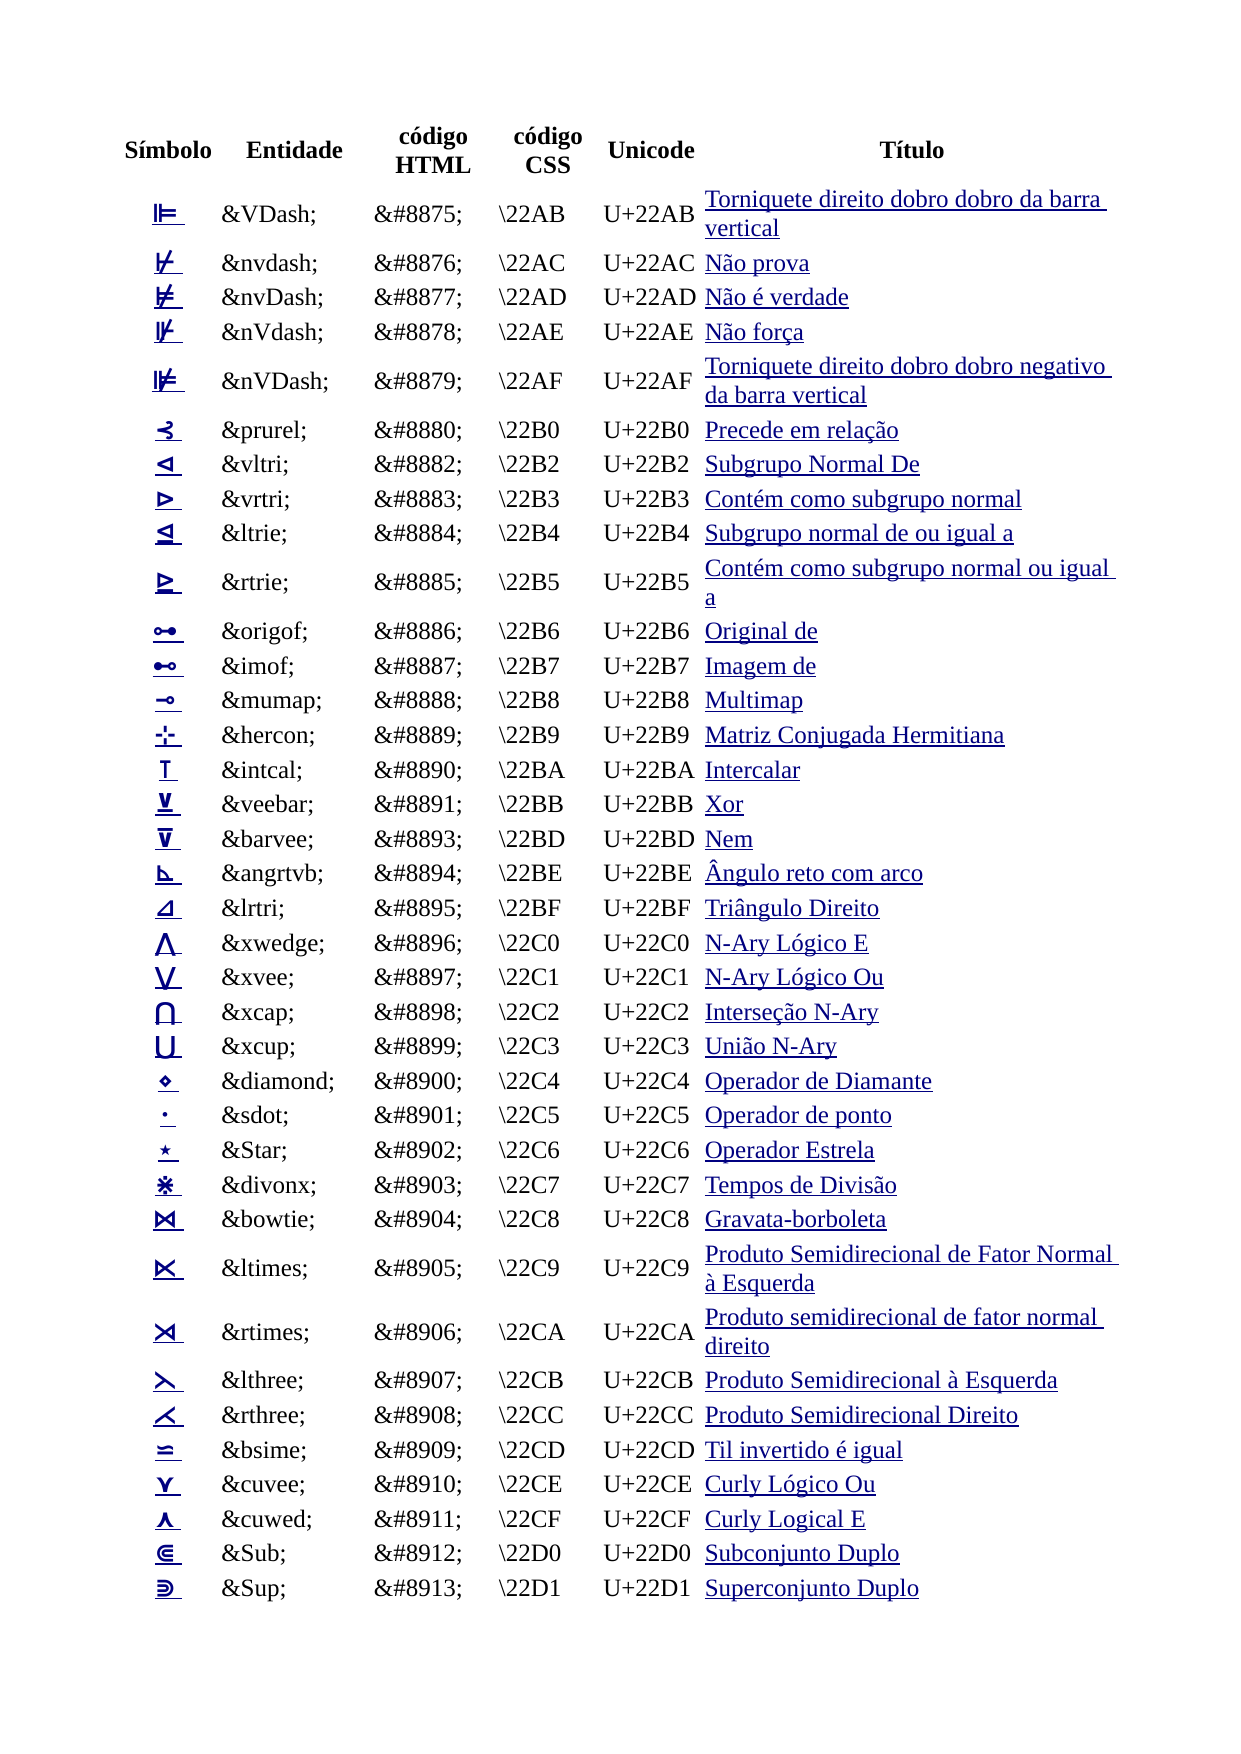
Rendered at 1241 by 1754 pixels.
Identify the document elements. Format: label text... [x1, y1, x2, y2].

table_cell \22CD [496, 1432, 600, 1466]
table_cell \22B2 [496, 446, 600, 481]
table_cell U+22B6 [600, 614, 702, 648]
table_cell &#8904; [371, 1201, 496, 1236]
table_cell &sdot; [218, 1098, 371, 1132]
table_cell &#8907; [371, 1363, 496, 1397]
table_cell &angrtvb; [218, 856, 371, 890]
table_cell &Sub; [218, 1536, 371, 1570]
table_cell U+22B0 [600, 412, 702, 446]
table_cell U+22CE [600, 1466, 702, 1501]
table_cell &cuwed; [218, 1501, 371, 1536]
table_cell ⊫ [118, 181, 218, 245]
table_cell ⋉ [118, 1236, 218, 1299]
table_cell U+22AB [600, 181, 702, 245]
table_cell Produto Semidirecional Direito [702, 1397, 1122, 1432]
table_cell ⊵ [118, 550, 218, 613]
table_cell \22C8 [496, 1201, 600, 1236]
table_cell ⋆ [118, 1132, 218, 1167]
table_cell U+22BB [600, 786, 702, 821]
table_cell ⋄ [118, 1063, 218, 1098]
table_cell Superconjunto Duplo [702, 1570, 1122, 1605]
table_cell &nVdash; [218, 314, 371, 348]
table_cell Til invertido é igual [702, 1432, 1122, 1466]
table_cell U+22B9 [600, 717, 702, 752]
table_cell Subconjunto Duplo [702, 1536, 1122, 1570]
table_cell &veebar; [218, 786, 371, 821]
table_cell &nvDash; [218, 279, 371, 314]
table_cell Curly Lógico Ou [702, 1466, 1122, 1501]
table_cell U+22BF [600, 890, 702, 925]
table_cell \22C4 [496, 1063, 600, 1098]
table_cell ⊮ [118, 314, 218, 348]
table_cell ⊾ [118, 856, 218, 890]
table_cell &rtrie; [218, 550, 371, 613]
table_cell \22CB [496, 1363, 600, 1397]
table_cell U+22C4 [600, 1063, 702, 1098]
table_cell &lrtri; [218, 890, 371, 925]
table_cell ⊯ [118, 349, 218, 412]
table_cell &Sup; [218, 1570, 371, 1605]
table_cell \22BA [496, 752, 600, 786]
table_cell Produto semidirecional de fator normal direito [702, 1299, 1122, 1363]
table_cell Curly Logical E [702, 1501, 1122, 1536]
table_cell &barvee; [218, 821, 371, 856]
table_cell Tempos de Divisão [702, 1167, 1122, 1201]
table_cell \22B0 [496, 412, 600, 446]
table_cell &xwedge; [218, 925, 371, 959]
table_cell &#8893; [371, 821, 496, 856]
table_cell &#8886; [371, 614, 496, 648]
table_header Unicode [600, 118, 702, 181]
table_cell Produto Semidirecional de Fator Normal à Esquerda [702, 1236, 1122, 1299]
table_cell &#8884; [371, 516, 496, 550]
table_cell &#8901; [371, 1098, 496, 1132]
table_cell ⋑ [118, 1570, 218, 1605]
table_cell U+22C3 [600, 1029, 702, 1063]
table_cell ⊺ [118, 752, 218, 786]
table_cell U+22C6 [600, 1132, 702, 1167]
table_cell &#8903; [371, 1167, 496, 1201]
table_cell &VDash; [218, 181, 371, 245]
table_cell &#8877; [371, 279, 496, 314]
table_cell Operador Estrela [702, 1132, 1122, 1167]
table_cell &#8888; [371, 683, 496, 717]
table_cell &#8890; [371, 752, 496, 786]
table_cell &#8899; [371, 1029, 496, 1063]
table_cell &hercon; [218, 717, 371, 752]
table_cell \22CC [496, 1397, 600, 1432]
table_cell N-Ary Lógico E [702, 925, 1122, 959]
table_cell U+22B4 [600, 516, 702, 550]
table_cell ⋇ [118, 1167, 218, 1201]
table_cell \22BD [496, 821, 600, 856]
table_cell &#8912; [371, 1536, 496, 1570]
table_cell ⊹ [118, 717, 218, 752]
table_cell &bsime; [218, 1432, 371, 1466]
table_cell &nvdash; [218, 245, 371, 279]
table_cell &#8887; [371, 648, 496, 683]
table_cell \22B6 [496, 614, 600, 648]
table_cell ⋐ [118, 1536, 218, 1570]
table_cell Nem [702, 821, 1122, 856]
table_header Entidade [218, 118, 371, 181]
table_cell ⋃ [118, 1029, 218, 1063]
table_cell \22AE [496, 314, 600, 348]
table_cell ⋍ [118, 1432, 218, 1466]
table_cell U+22B3 [600, 481, 702, 516]
table_cell U+22B8 [600, 683, 702, 717]
table_cell &ltrie; [218, 516, 371, 550]
table_cell U+22BA [600, 752, 702, 786]
table_cell U+22BE [600, 856, 702, 890]
table_cell &#8895; [371, 890, 496, 925]
table_cell \22C0 [496, 925, 600, 959]
table_cell ⊳ [118, 481, 218, 516]
table_cell &origof; [218, 614, 371, 648]
table_cell \22CA [496, 1299, 600, 1363]
table_cell U+22C2 [600, 994, 702, 1028]
table_cell ⊭ [118, 279, 218, 314]
table_cell &rthree; [218, 1397, 371, 1432]
table_cell Não força [702, 314, 1122, 348]
table_cell \22AF [496, 349, 600, 412]
table_cell Original de [702, 614, 1122, 648]
table_cell ⋌ [118, 1397, 218, 1432]
table_cell &diamond; [218, 1063, 371, 1098]
table_cell ⋀ [118, 925, 218, 959]
table_cell &#8909; [371, 1432, 496, 1466]
table_cell \22AD [496, 279, 600, 314]
table_cell ⊷ [118, 648, 218, 683]
table_header código CSS [496, 118, 600, 181]
table_cell \22B9 [496, 717, 600, 752]
table_cell U+22CF [600, 1501, 702, 1536]
table_cell &#8902; [371, 1132, 496, 1167]
table_cell &ltimes; [218, 1236, 371, 1299]
table_cell Torniquete direito dobro dobro negativo da barra vertical [702, 349, 1122, 412]
table_cell Contém como subgrupo normal [702, 481, 1122, 516]
table_cell Matriz Conjugada Hermitiana [702, 717, 1122, 752]
table_cell Subgrupo Normal De [702, 446, 1122, 481]
table_cell &#8882; [371, 446, 496, 481]
table_cell &xcap; [218, 994, 371, 1028]
table_cell &xvee; [218, 959, 371, 994]
table_cell Não é verdade [702, 279, 1122, 314]
table_cell U+22B5 [600, 550, 702, 613]
table_cell U+22C8 [600, 1201, 702, 1236]
table_cell &#8876; [371, 245, 496, 279]
table_cell U+22AC [600, 245, 702, 279]
table_cell Subgrupo normal de ou igual a [702, 516, 1122, 550]
table_cell ⊬ [118, 245, 218, 279]
table_cell Multimap [702, 683, 1122, 717]
table_cell ⋋ [118, 1363, 218, 1397]
table_cell \22CF [496, 1501, 600, 1536]
table_cell &#8883; [371, 481, 496, 516]
table_cell \22AB [496, 181, 600, 245]
table_cell U+22C0 [600, 925, 702, 959]
table_cell U+22C9 [600, 1236, 702, 1299]
table_cell \22B3 [496, 481, 600, 516]
table_cell Torniquete direito dobro dobro da barra vertical [702, 181, 1122, 245]
table_cell \22C9 [496, 1236, 600, 1299]
table_cell U+22BD [600, 821, 702, 856]
table_cell U+22B7 [600, 648, 702, 683]
table_cell \22C6 [496, 1132, 600, 1167]
table_cell ⋏ [118, 1501, 218, 1536]
table_cell &divonx; [218, 1167, 371, 1201]
table_cell ⊲ [118, 446, 218, 481]
table_cell Intercalar [702, 752, 1122, 786]
table_cell &nVDash; [218, 349, 371, 412]
table_cell U+22AE [600, 314, 702, 348]
table_cell ⋈ [118, 1201, 218, 1236]
table_cell Operador de ponto [702, 1098, 1122, 1132]
table_cell Operador de Diamante [702, 1063, 1122, 1098]
table_cell \22C2 [496, 994, 600, 1028]
table_cell &#8875; [371, 181, 496, 245]
table_cell &#8879; [371, 349, 496, 412]
table_cell \22C3 [496, 1029, 600, 1063]
table_cell &intcal; [218, 752, 371, 786]
table_cell N-Ary Lógico Ou [702, 959, 1122, 994]
table_cell Produto Semidirecional à Esquerda [702, 1363, 1122, 1397]
table_cell U+22D0 [600, 1536, 702, 1570]
table_cell ⊴ [118, 516, 218, 550]
table_cell U+22AF [600, 349, 702, 412]
table_cell \22BB [496, 786, 600, 821]
table_cell ⋂ [118, 994, 218, 1028]
table_cell ⊽ [118, 821, 218, 856]
table_cell Imagem de [702, 648, 1122, 683]
table_cell \22B5 [496, 550, 600, 613]
table_cell &#8908; [371, 1397, 496, 1432]
table_cell U+22B2 [600, 446, 702, 481]
table_cell &#8913; [371, 1570, 496, 1605]
table_cell &#8878; [371, 314, 496, 348]
table_cell \22B7 [496, 648, 600, 683]
table_cell \22BE [496, 856, 600, 890]
table_cell Precede em relação [702, 412, 1122, 446]
table_cell \22C5 [496, 1098, 600, 1132]
table_cell &#8891; [371, 786, 496, 821]
table_cell \22BF [496, 890, 600, 925]
table_cell ⊶ [118, 614, 218, 648]
table_cell &#8906; [371, 1299, 496, 1363]
table_cell \22B4 [496, 516, 600, 550]
table_cell &#8880; [371, 412, 496, 446]
table_header Título [702, 118, 1122, 181]
table_cell U+22CD [600, 1432, 702, 1466]
table_cell Gravata-borboleta [702, 1201, 1122, 1236]
table_cell ⋅ [118, 1098, 218, 1132]
table_cell ⊸ [118, 683, 218, 717]
table_cell U+22CC [600, 1397, 702, 1432]
table_cell ⋎ [118, 1466, 218, 1501]
table_cell Xor [702, 786, 1122, 821]
table_cell Ângulo reto com arco [702, 856, 1122, 890]
table_cell U+22CB [600, 1363, 702, 1397]
table_cell ⊿ [118, 890, 218, 925]
table_cell &#8894; [371, 856, 496, 890]
table_cell &vrtri; [218, 481, 371, 516]
table_cell &bowtie; [218, 1201, 371, 1236]
table_cell U+22C5 [600, 1098, 702, 1132]
table_cell &#8896; [371, 925, 496, 959]
table_cell U+22D1 [600, 1570, 702, 1605]
table_cell &#8889; [371, 717, 496, 752]
table_cell &#8898; [371, 994, 496, 1028]
table_cell U+22CA [600, 1299, 702, 1363]
table_cell \22D0 [496, 1536, 600, 1570]
table_cell &mumap; [218, 683, 371, 717]
table_cell \22CE [496, 1466, 600, 1501]
table_cell \22C1 [496, 959, 600, 994]
table_cell &#8910; [371, 1466, 496, 1501]
table_cell Triângulo Direito [702, 890, 1122, 925]
table_cell &vltri; [218, 446, 371, 481]
table_cell &#8911; [371, 1501, 496, 1536]
table_cell \22AC [496, 245, 600, 279]
table_header Símbolo [118, 118, 218, 181]
table_cell União N-Ary [702, 1029, 1122, 1063]
table_cell &Star; [218, 1132, 371, 1167]
table_cell &#8905; [371, 1236, 496, 1299]
table_cell U+22C1 [600, 959, 702, 994]
table_cell \22C7 [496, 1167, 600, 1201]
table_cell Contém como subgrupo normal ou igual a [702, 550, 1122, 613]
table_cell &prurel; [218, 412, 371, 446]
table_cell &imof; [218, 648, 371, 683]
table_cell Interseção N-Ary [702, 994, 1122, 1028]
table_cell &lthree; [218, 1363, 371, 1397]
table_cell &#8897; [371, 959, 496, 994]
table_cell ⊰ [118, 412, 218, 446]
table_header código HTML [371, 118, 496, 181]
table_cell \22B8 [496, 683, 600, 717]
table_cell U+22C7 [600, 1167, 702, 1201]
table_cell ⋊ [118, 1299, 218, 1363]
table_cell ⊻ [118, 786, 218, 821]
table_cell &#8900; [371, 1063, 496, 1098]
table_cell &xcup; [218, 1029, 371, 1063]
table_cell Não prova [702, 245, 1122, 279]
table_cell &cuvee; [218, 1466, 371, 1501]
table_cell ⋁ [118, 959, 218, 994]
table_cell U+22AD [600, 279, 702, 314]
table_cell \22D1 [496, 1570, 600, 1605]
table_cell &#8885; [371, 550, 496, 613]
table_cell &rtimes; [218, 1299, 371, 1363]
